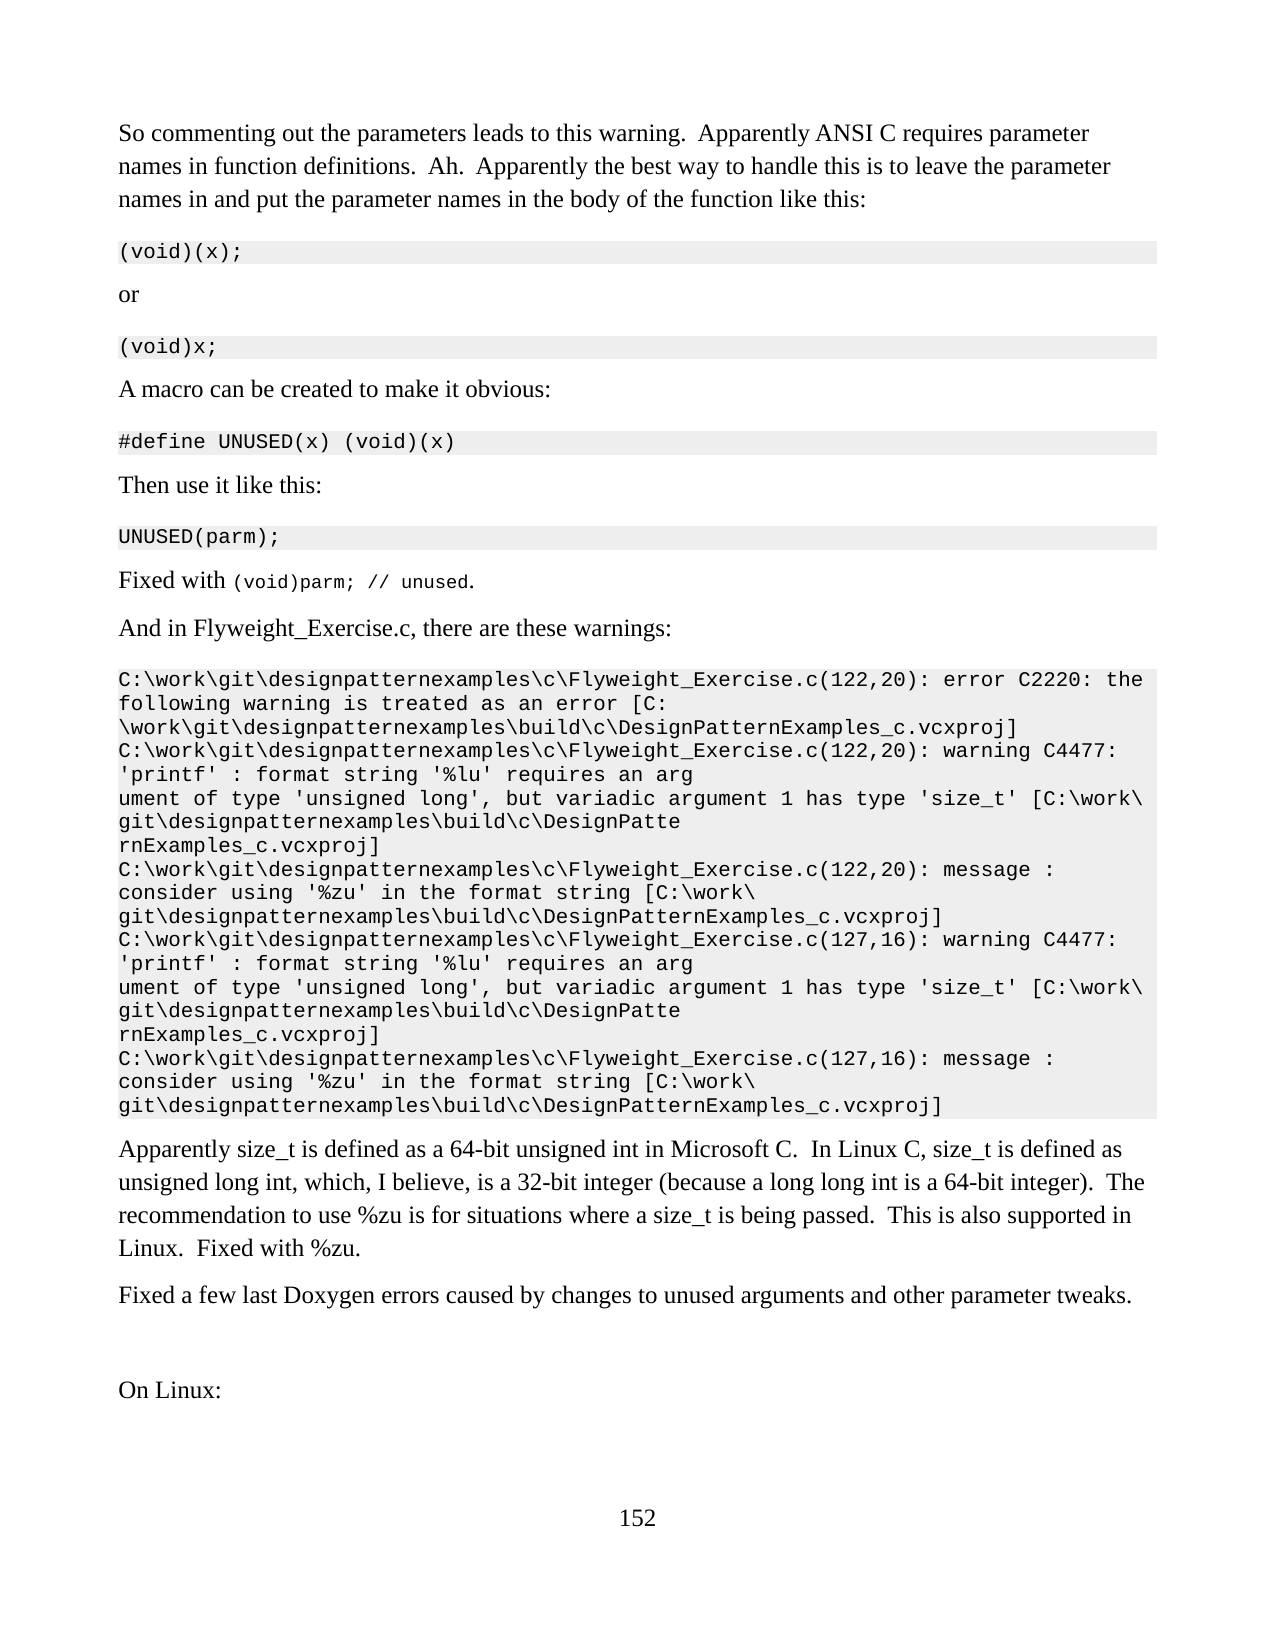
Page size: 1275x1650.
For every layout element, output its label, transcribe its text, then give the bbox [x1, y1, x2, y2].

text UNUSED(parm); [118, 526, 1157, 550]
text Apparently size_t is defined as a 64-bit unsigned int in Microsoft C. In Linux C, size_t is defined as unsigned long int, which, I believe, is a 32-bit integer (because a long long int is a 64-bit integer). The recommendation to use %zu is for situations where a size_t is being passed. This is also supported in Linux. Fixed with %zu. [118, 1134, 1157, 1261]
text On Linux: [118, 1376, 1157, 1404]
text (void)(x); [118, 241, 1157, 264]
text or [118, 279, 1157, 308]
text #define UNUSED(x) (void)(x) [118, 431, 1157, 455]
text (void)x; [118, 336, 1157, 359]
text git\designpatternexamples\build\c\DesignPatternExamples_c.vcxproj] [118, 906, 1157, 929]
text Fixed a few last Doxygen errors caused by changes to unused arguments and other parameter tweaks. [118, 1280, 1157, 1309]
text git\designpatternexamples\build\c\DesignPatternExamples_c.vcxproj] [118, 1095, 1157, 1119]
text C:\work\git\designpatternexamples\c\Flyweight_Exercise.c(127,16): warning C4477: 'printf' : format string '%lu' requires an arg [118, 929, 1157, 977]
text C:\work\git\designpatternexamples\c\Flyweight_Exercise.c(122,20): warning C4477: 'printf' : format string '%lu' requires an arg [118, 740, 1157, 788]
text rnExamples_c.vcxproj] [118, 835, 1157, 858]
text ument of type 'unsigned long', but variadic argument 1 has type 'size_t' [C:\work\git\designpatternexamples\build\c\DesignPatte [118, 977, 1157, 1024]
text C:\work\git\designpatternexamples\c\Flyweight_Exercise.c(127,16): message : consider using '%zu' in the format string [C:\work\ [118, 1048, 1157, 1095]
text A macro can be created to make it obvious: [118, 374, 1157, 403]
text Then use it like this: [118, 470, 1157, 498]
text So commenting out the parameters leads to this warning. Apparently ANSI C requires parameter names in function definitions. Ah. Apparently the best way to handle this is to leave the parameter names in and put the parameter names in the body of the function like this: [118, 118, 1157, 213]
text Fixed with (void)parm; // unused. [118, 565, 1157, 594]
text rnExamples_c.vcxproj] [118, 1024, 1157, 1048]
text ument of type 'unsigned long', but variadic argument 1 has type 'size_t' [C:\work\git\designpatternexamples\build\c\DesignPatte [118, 788, 1157, 835]
text And in Flyweight_Exercise.c, there are these warnings: [118, 613, 1157, 642]
text \work\git\designpatternexamples\build\c\DesignPatternExamples_c.vcxproj] [118, 717, 1157, 740]
text C:\work\git\designpatternexamples\c\Flyweight_Exercise.c(122,20): message : consider using '%zu' in the format string [C:\work\ [118, 858, 1157, 906]
text C:\work\git\designpatternexamples\c\Flyweight_Exercise.c(122,20): error C2220: the following warning is treated as an error [C: [118, 669, 1157, 717]
